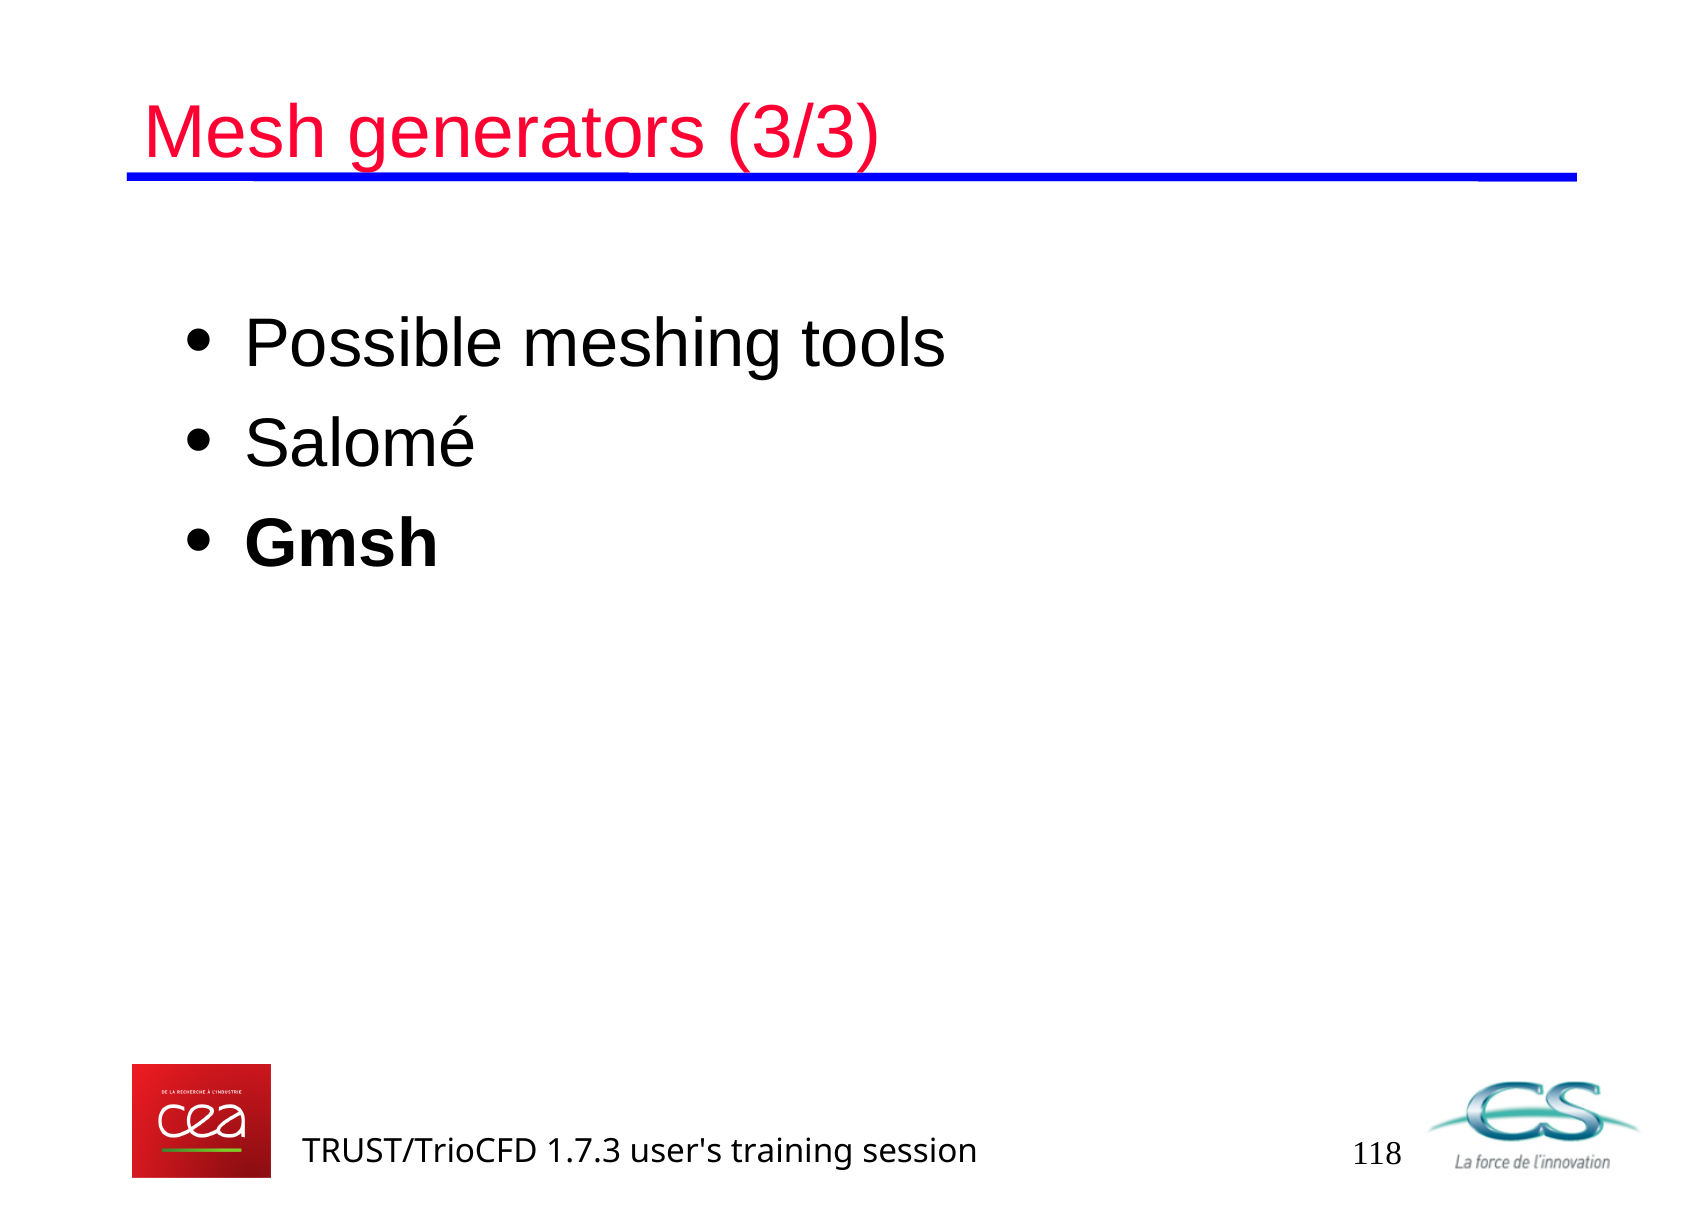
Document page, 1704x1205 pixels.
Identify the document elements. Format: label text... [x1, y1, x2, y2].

picture [132, 1064, 271, 1178]
list Possible meshing tools Salomé Gmsh [169, 290, 1353, 902]
picture [1423, 1072, 1648, 1179]
title Mesh generators (3/3) [127, 39, 1661, 215]
